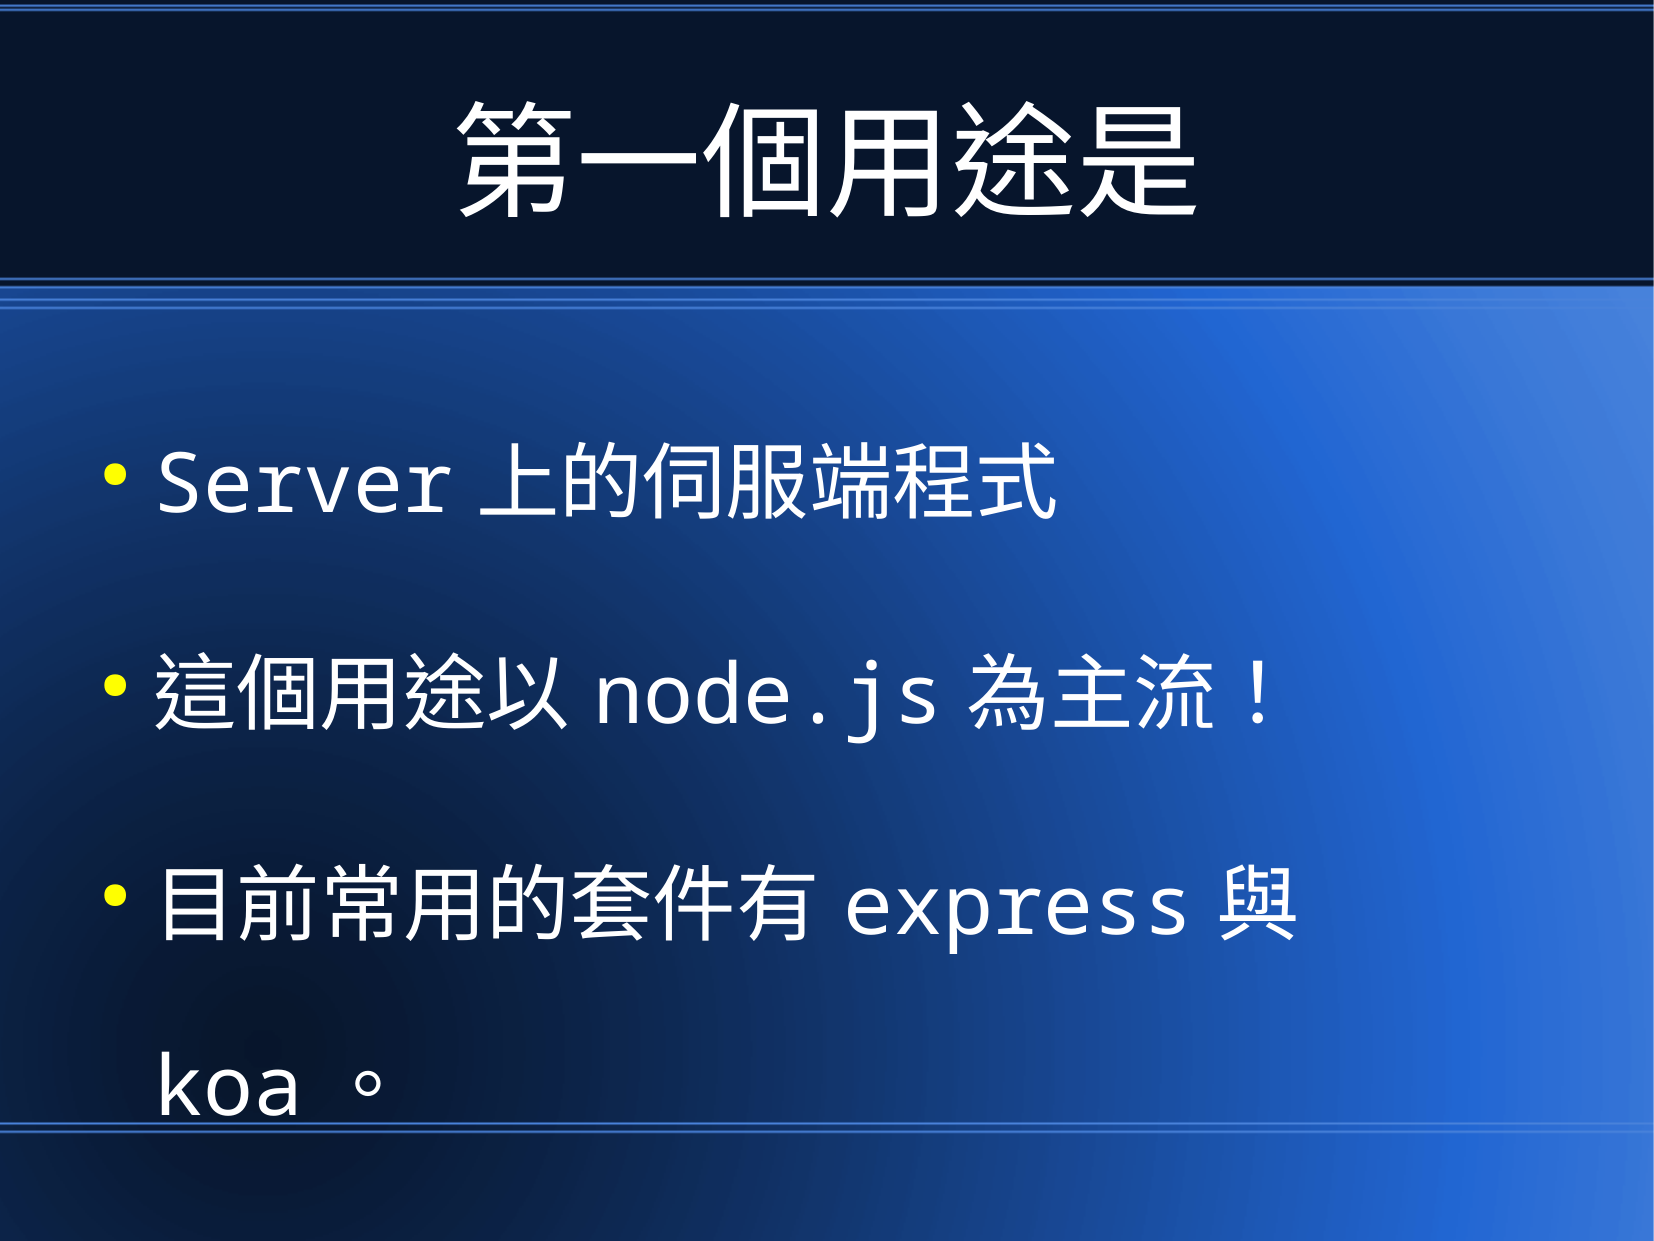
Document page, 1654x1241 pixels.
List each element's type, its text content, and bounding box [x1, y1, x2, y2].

picture [0, 0, 1654, 1241]
title 第一個用途是 [82, 49, 1571, 257]
list Server上的伺服端程式 這個用途以node.js為主流！ 目前常用的套件有express與koa。 [82, 355, 1571, 1241]
